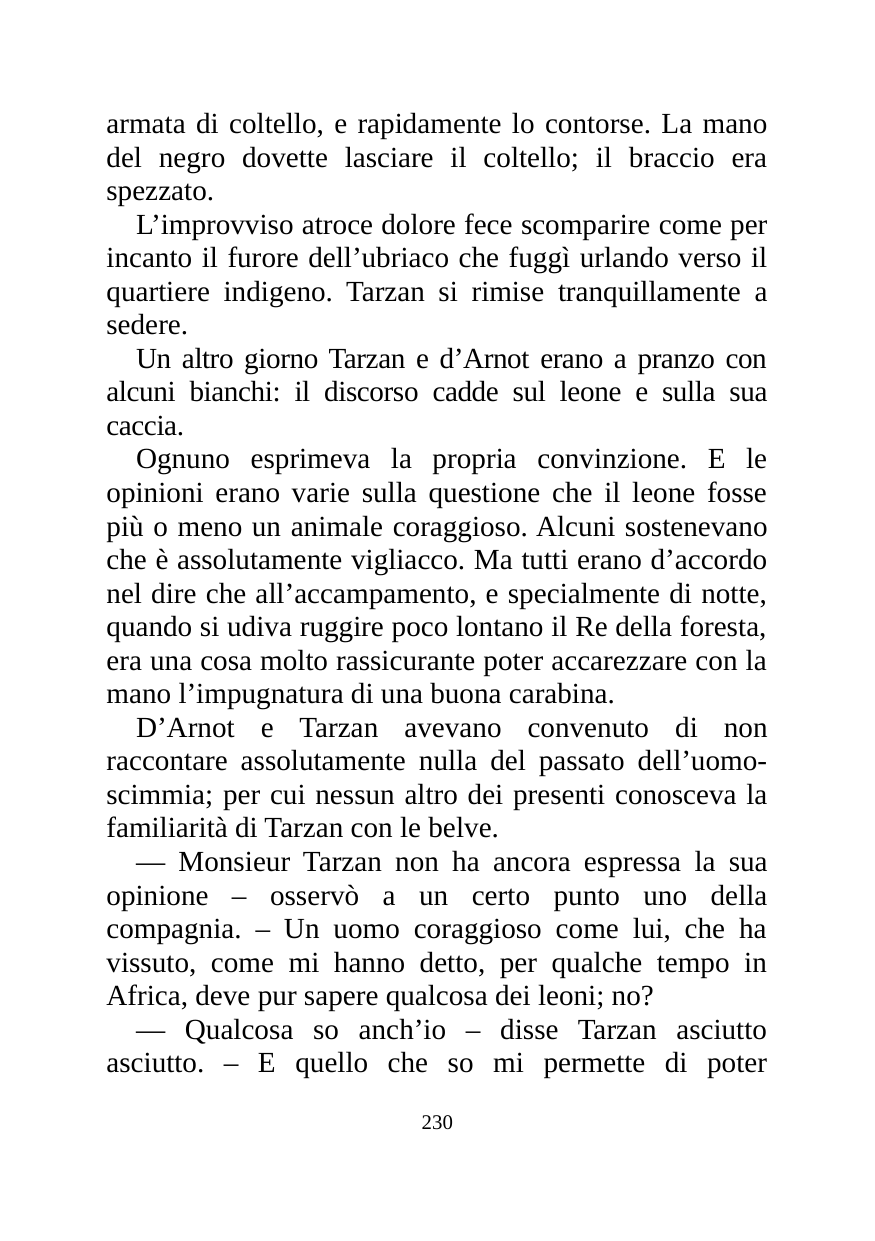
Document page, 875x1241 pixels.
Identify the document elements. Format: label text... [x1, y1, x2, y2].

text armata di coltello, e rapidamente lo contorse. La mano del negro dovette lasciare il coltello; il braccio era spezzato. [106, 106, 768, 207]
text L’improvviso atroce dolore fece scomparire come per incanto il furore dell’ubriaco che fuggì urlando verso il quartiere indigeno. Tarzan si rimise tranquillamente a sedere. [106, 207, 768, 341]
text Ognuno esprimeva la propria convinzione. E le opinioni erano varie sulla questione che il leone fosse più o meno un animale coraggioso. Alcuni sostenevano che è assolutamente vigliacco. Ma tutti erano d’accordo nel dire che all’accampamento, e specialmente di notte, quando si udiva ruggire poco lontano il Re della foresta, era una cosa molto rassicurante poter accarezzare con la mano l’impugnatura di una buona carabina. [106, 442, 768, 710]
text Un altro giorno Tarzan e d’Arnot erano a pranzo con alcuni bianchi: il discorso cadde sul leone e sulla sua caccia. [106, 341, 768, 442]
text — Monsieur Tarzan non ha ancora espressa la sua opinione – osservò a un certo punto uno della compagnia. – Un uomo coraggioso come lui, che ha vissuto, come mi hanno detto, per qualche tempo in Africa, deve pur sapere qualcosa dei leoni; no? [106, 844, 768, 1012]
text — Qualcosa so anch’io – disse Tarzan asciutto asciutto. – E quello che so mi permette di poter [106, 1012, 768, 1079]
text D’Arnot e Tarzan avevano convenuto di non raccontare assolutamente nulla del passato dell’uomo-scimmia; per cui nessun altro dei presenti conosceva la familiarità di Tarzan con le belve. [106, 710, 768, 844]
